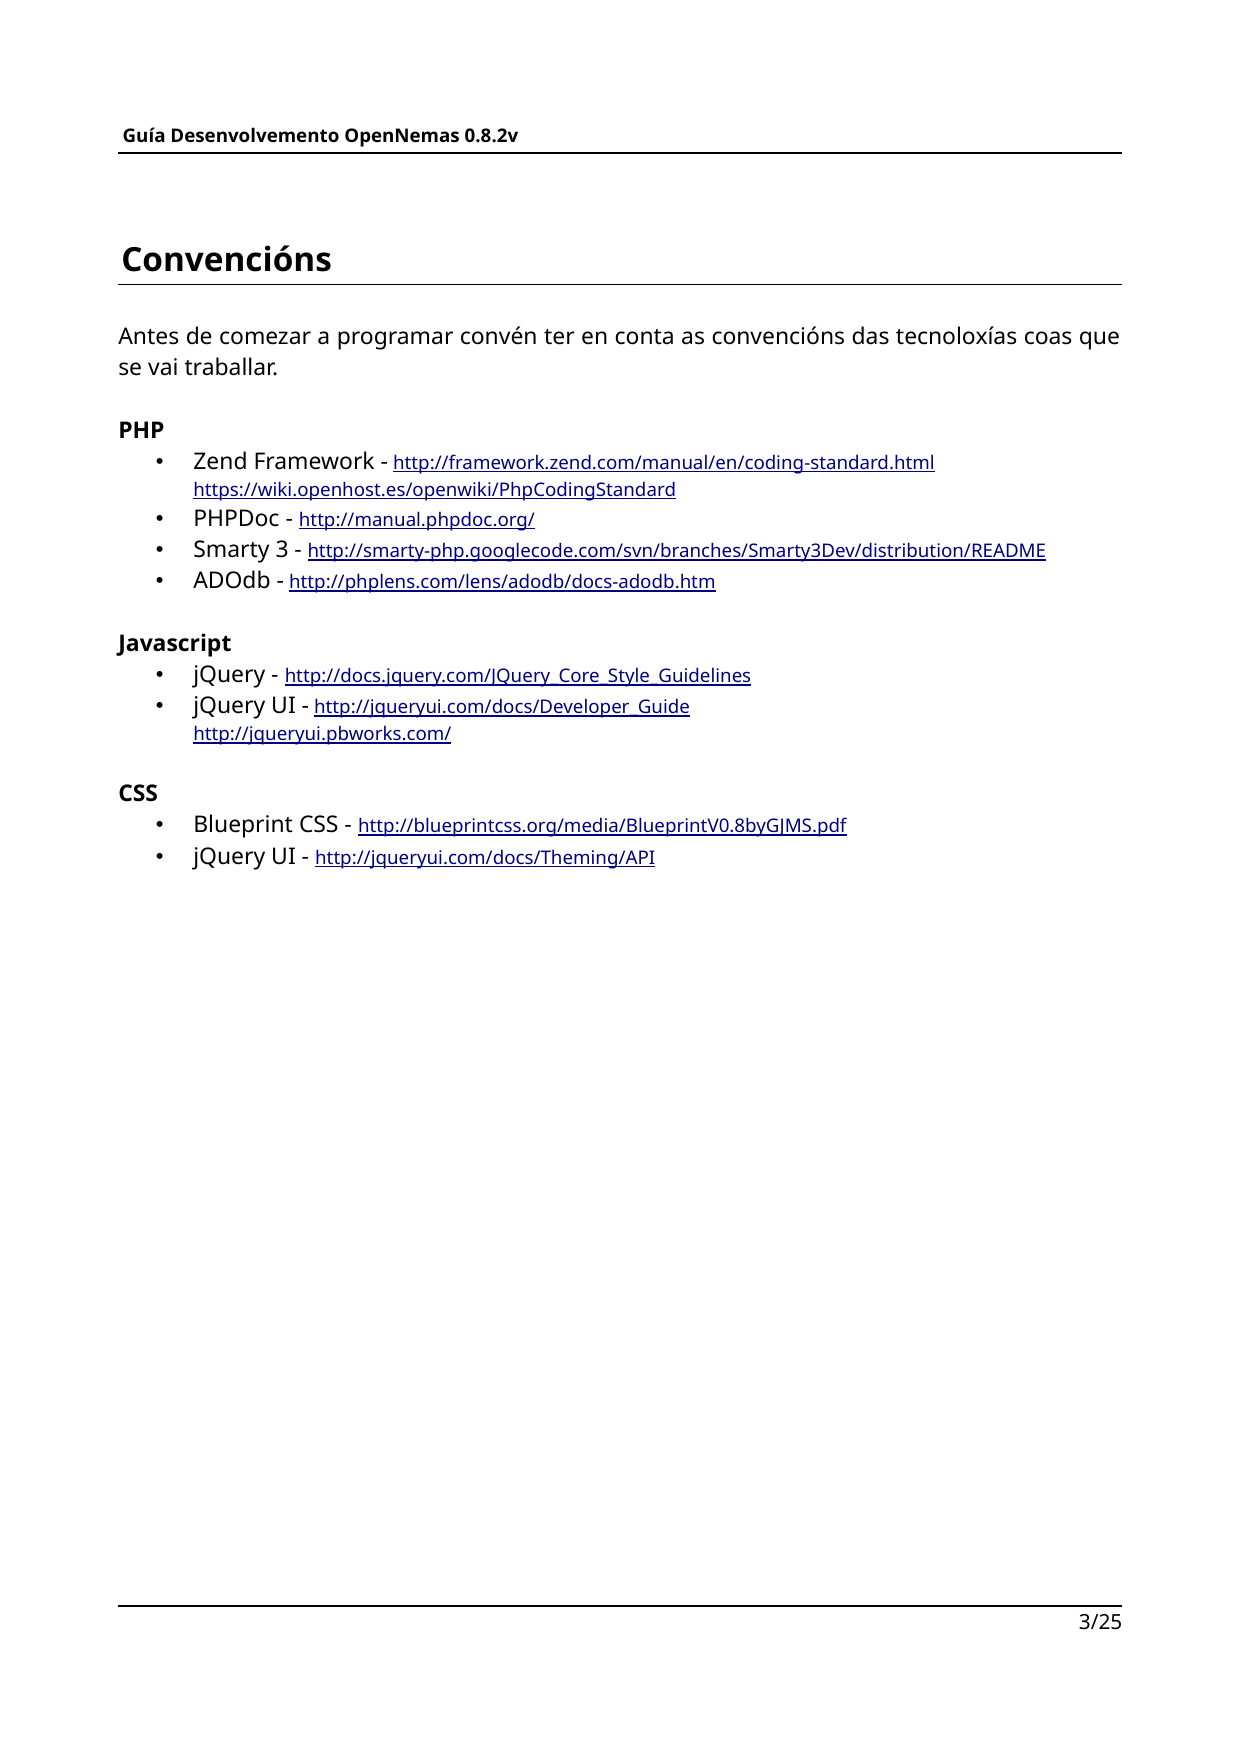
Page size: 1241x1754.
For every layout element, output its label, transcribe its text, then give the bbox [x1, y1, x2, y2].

list Blueprint CSS - http://blueprintcss.org/media/BlueprintV0.8byGJMS.pdf [156, 808, 1122, 840]
text PHP [118, 414, 1122, 445]
list Zend Framework - http://framework.zend.com/manual/en/coding-standard.html https://wiki.openhost.es/openwiki/PhpCodingStandard [156, 445, 1122, 502]
list Smarty 3 - http://smarty-php.googlecode.com/svn/branches/Smarty3Dev/distribution/README [156, 533, 1122, 564]
subtitle Convencións [118, 233, 1122, 284]
list jQuery UI - http://jqueryui.com/docs/Theming/API [156, 840, 1122, 871]
text CSS [118, 777, 1122, 808]
text Javascript [118, 627, 1122, 658]
list PHPDoc - http://manual.phpdoc.org/ [156, 502, 1122, 533]
list jQuery - http://docs.jquery.com/JQuery_Core_Style_Guidelines [156, 658, 1122, 689]
text Antes de comezar a programar convén ter en conta as convencións das tecnoloxías coas que se vai traballar. [118, 320, 1122, 382]
list ADOdb - http://phplens.com/lens/adodb/docs-adodb.htm [156, 564, 1122, 595]
list jQuery UI - http://jqueryui.com/docs/Developer_Guide http://jqueryui.pbworks.com/ [156, 689, 1122, 746]
